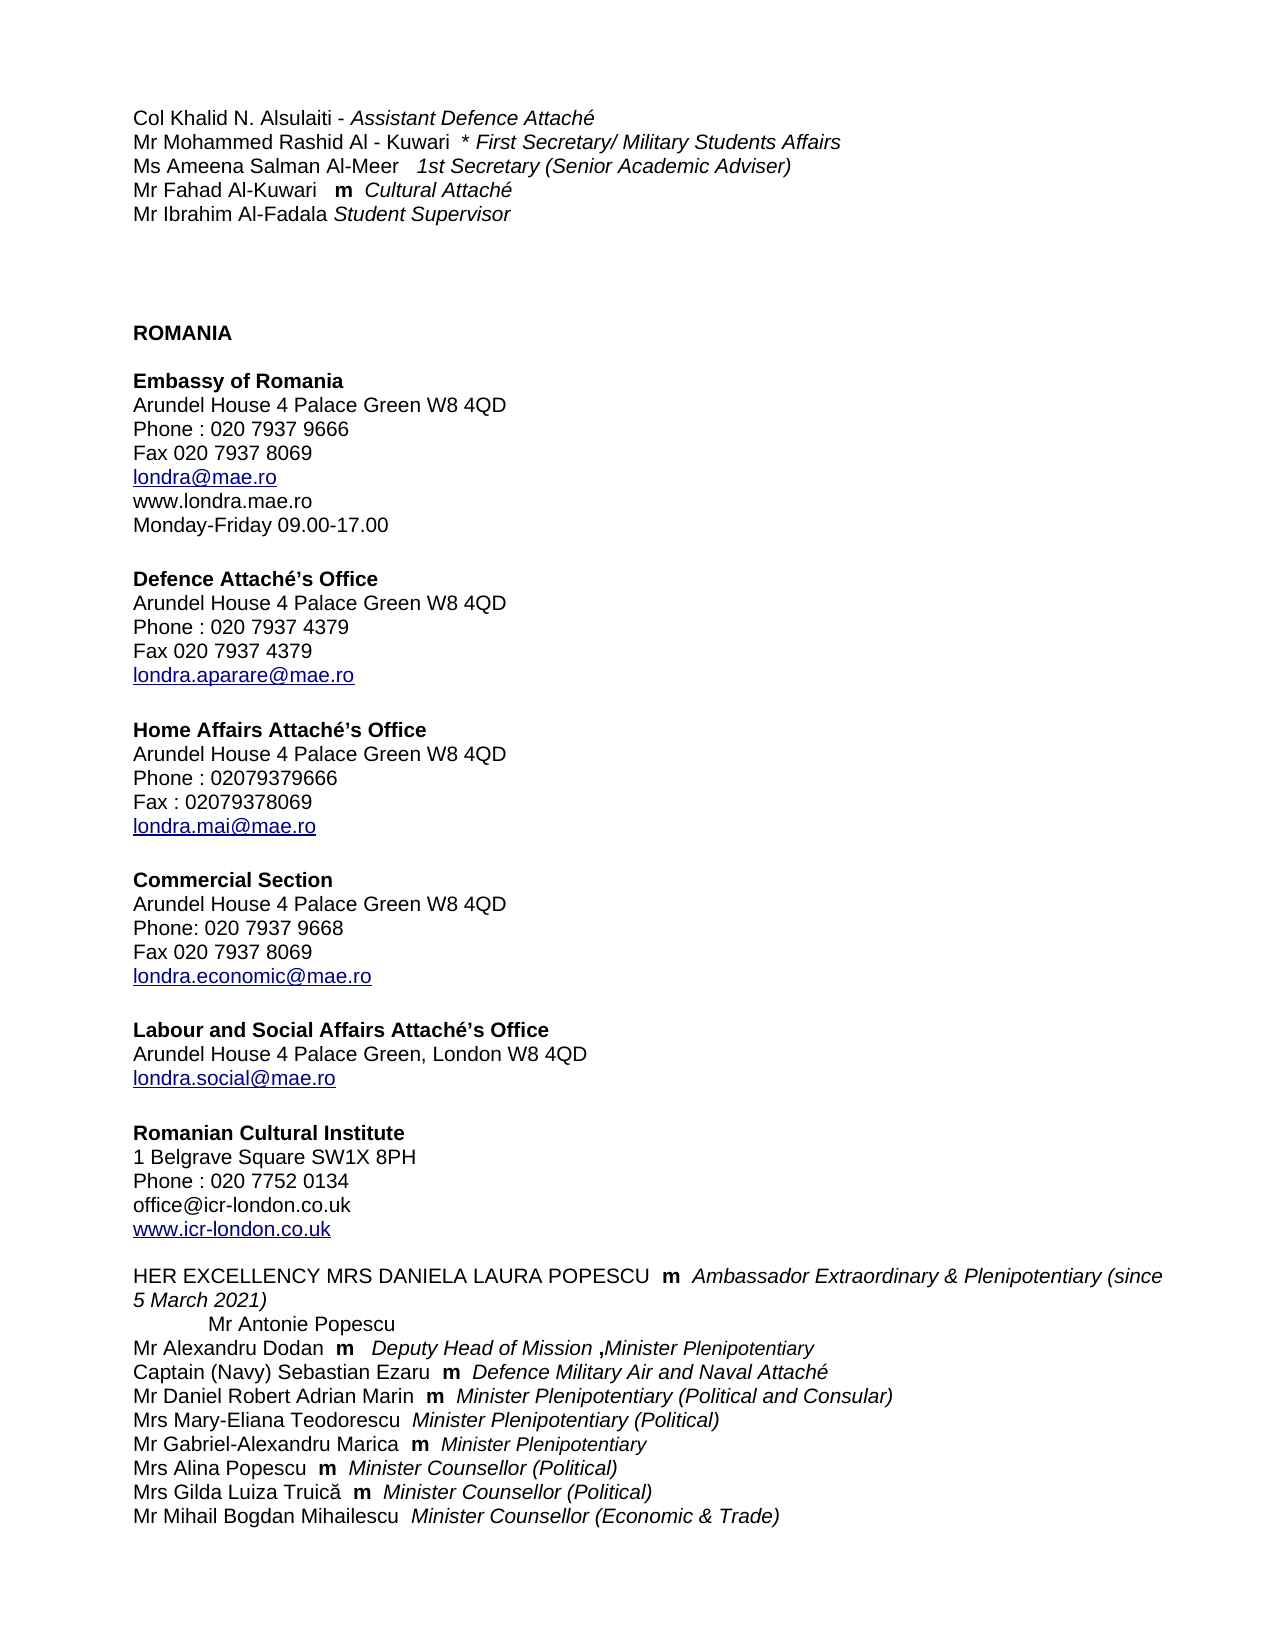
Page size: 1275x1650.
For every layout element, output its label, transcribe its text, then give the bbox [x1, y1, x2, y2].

text Mr Mihail Bogdan Mihailescu Minister Counsellor (Economic & Trade) [133, 1504, 1181, 1528]
text Romanian Cultural Institute [133, 1121, 1181, 1144]
text Mr Ibrahim Al-Fadala Student Supervisor [133, 201, 1181, 225]
text londra.social@mae.ro [133, 1066, 1181, 1090]
text Monday-Friday 09.00-17.00 [133, 513, 1181, 537]
text Mr Fahad Al-Kuwari m Cultural Attaché [133, 177, 1181, 201]
text Arundel House 4 Palace Green W8 4QD [133, 591, 1181, 615]
text Commercial Section [133, 868, 1181, 892]
text londra@mae.ro [133, 465, 1181, 489]
text londra.economic@mae.ro [133, 964, 1181, 988]
text Fax 020 7937 8069 [133, 940, 1181, 964]
text Captain (Navy) Sebastian Ezaru m Defence Military Air and Naval Attaché [133, 1360, 1181, 1384]
text Mrs Gilda Luiza Truică m Minister Counsellor (Political) [133, 1480, 1181, 1504]
text Fax 020 7937 8069 [133, 441, 1181, 465]
text Phone: 020 7937 9668 [133, 916, 1181, 940]
text Defence Attaché’s Office [133, 567, 1181, 591]
text Mrs Mary-Eliana Teodorescu Minister Plenipotentiary (Political) [133, 1408, 1181, 1432]
text Arundel House 4 Palace Green, London W8 4QD [133, 1042, 1181, 1066]
text Home Affairs Attaché’s Office [133, 718, 1181, 742]
text Mr Alexandru Dodan m Deputy Head of Mission ,Minister Plenipotentiary [133, 1336, 1181, 1360]
text Phone : 020 7937 9666 [133, 417, 1181, 441]
text Mr Daniel Robert Adrian Marin m Minister Plenipotentiary (Political and Consular) [133, 1384, 1181, 1408]
text Mrs Alina Popescu m Minister Counsellor (Political) [133, 1456, 1181, 1480]
text Phone : 020 7752 0134 [133, 1168, 1181, 1192]
text 1 Belgrave Square SW1X 8PH [133, 1144, 1181, 1168]
text www.icr-london.co.uk [133, 1216, 1181, 1240]
text Fax : 02079378069 [133, 789, 1181, 813]
text Labour and Social Affairs Attaché’s Office [133, 1018, 1181, 1042]
text Ms Ameena Salman Al-Meer 1st Secretary (Senior Academic Adviser) [133, 153, 1181, 177]
text Phone : 020 7937 4379 [133, 615, 1181, 639]
text londra.mai@mae.ro [133, 813, 1181, 837]
text Mr Gabriel-Alexandru Marica m Minister Plenipotentiary [133, 1432, 1181, 1456]
text Arundel House 4 Palace Green W8 4QD [133, 742, 1181, 766]
text Mr Antonie Popescu [133, 1312, 1181, 1336]
text office@icr-london.co.uk [133, 1192, 1181, 1216]
text www.londra.mae.ro [133, 489, 1181, 513]
text HER EXCELLENCY MRS DANIELA LAURA POPESCU m Ambassador Extraordinary & Plenipotentiary (since 5 March 2021) [133, 1264, 1181, 1312]
text Embassy of Romania [133, 369, 1181, 393]
text Mr Mohammed Rashid Al - Kuwari * First Secretary/ Military Students Affairs [133, 129, 1181, 153]
text Fax 020 7937 4379 [133, 639, 1181, 663]
text londra.aparare@mae.ro [133, 663, 1181, 687]
text Col Khalid N. Alsulaiti - Assistant Defence Attaché [133, 106, 1181, 129]
subtitle ROMANIA [133, 321, 1181, 345]
text Arundel House 4 Palace Green W8 4QD [133, 393, 1181, 417]
text Phone : 02079379666 [133, 766, 1181, 789]
text Arundel House 4 Palace Green W8 4QD [133, 892, 1181, 916]
